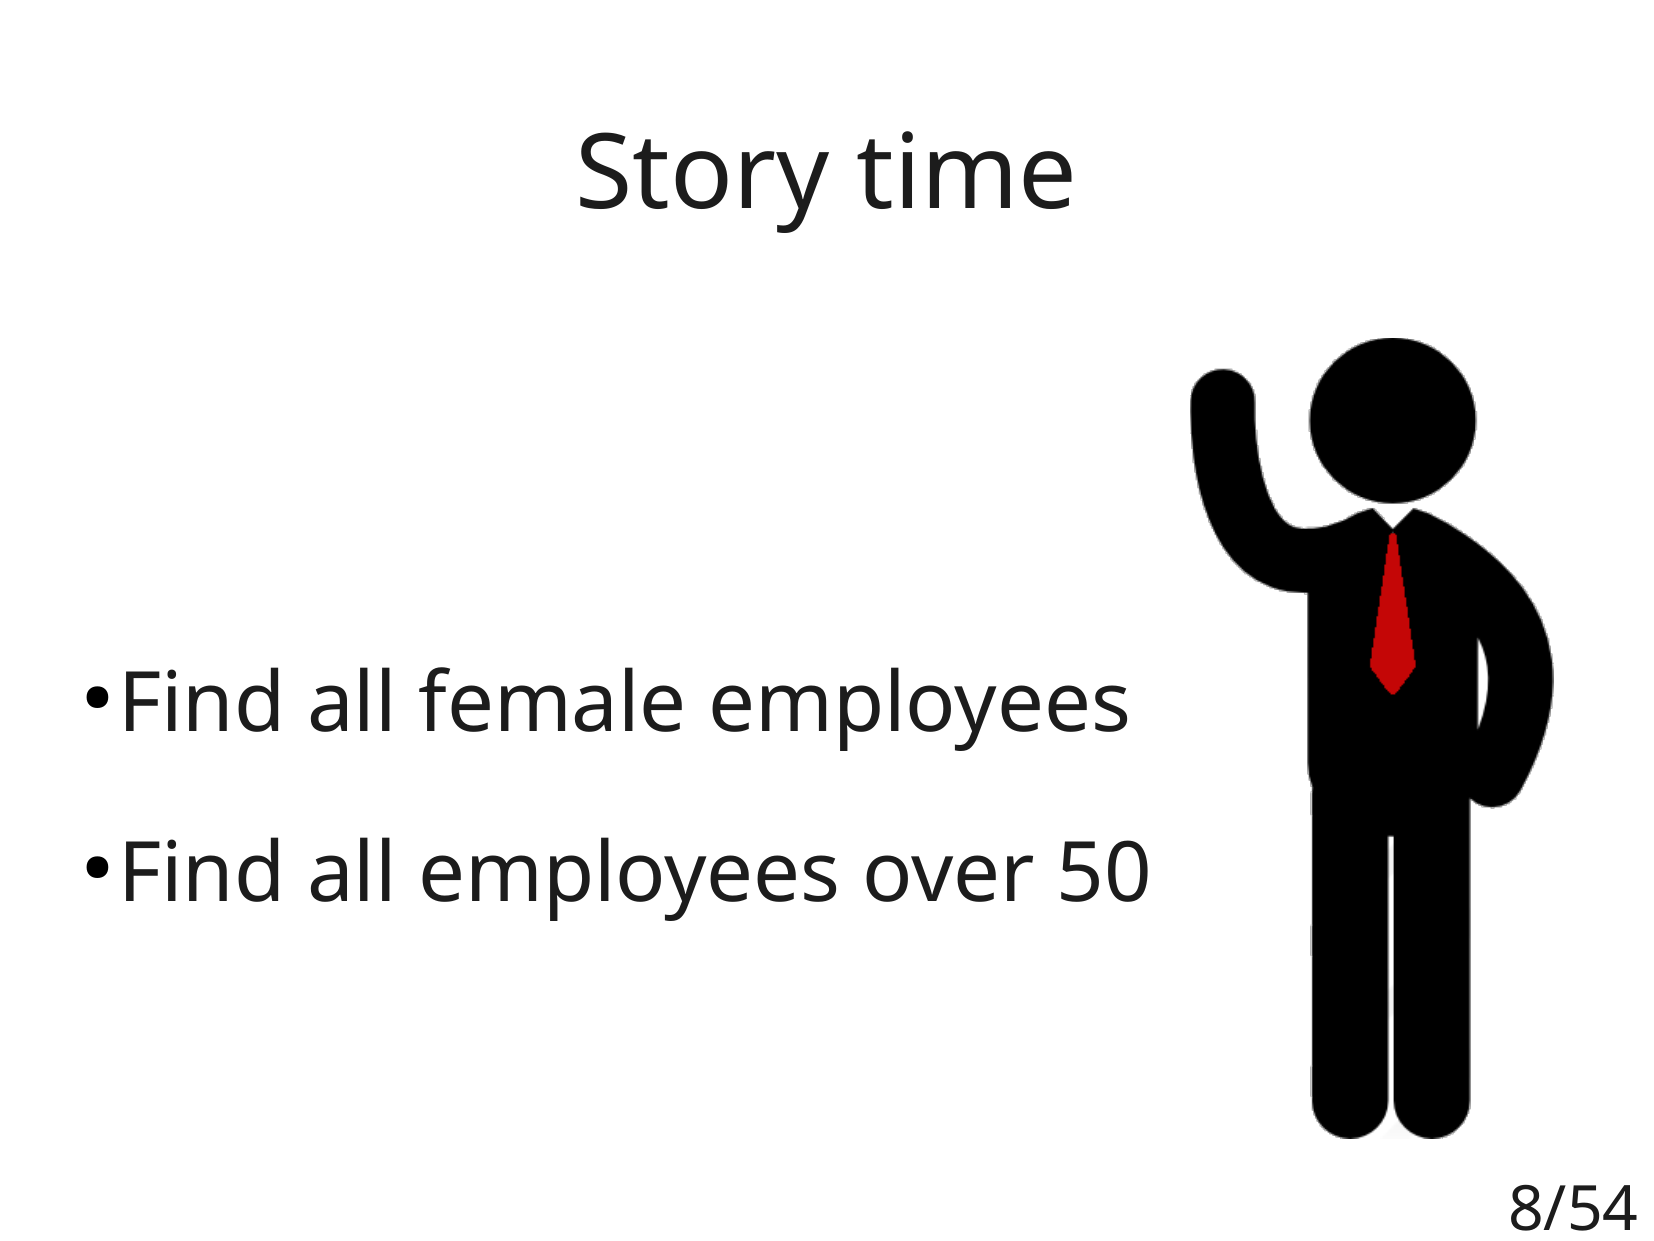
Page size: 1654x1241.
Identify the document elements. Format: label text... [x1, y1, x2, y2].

picture [1190, 338, 1554, 1139]
subtitle Find all female employees Find all employees over 50 [82, 290, 1571, 1109]
text_box <numer>/54 [1071, 1155, 1654, 1241]
title Story time [82, 64, 1571, 272]
